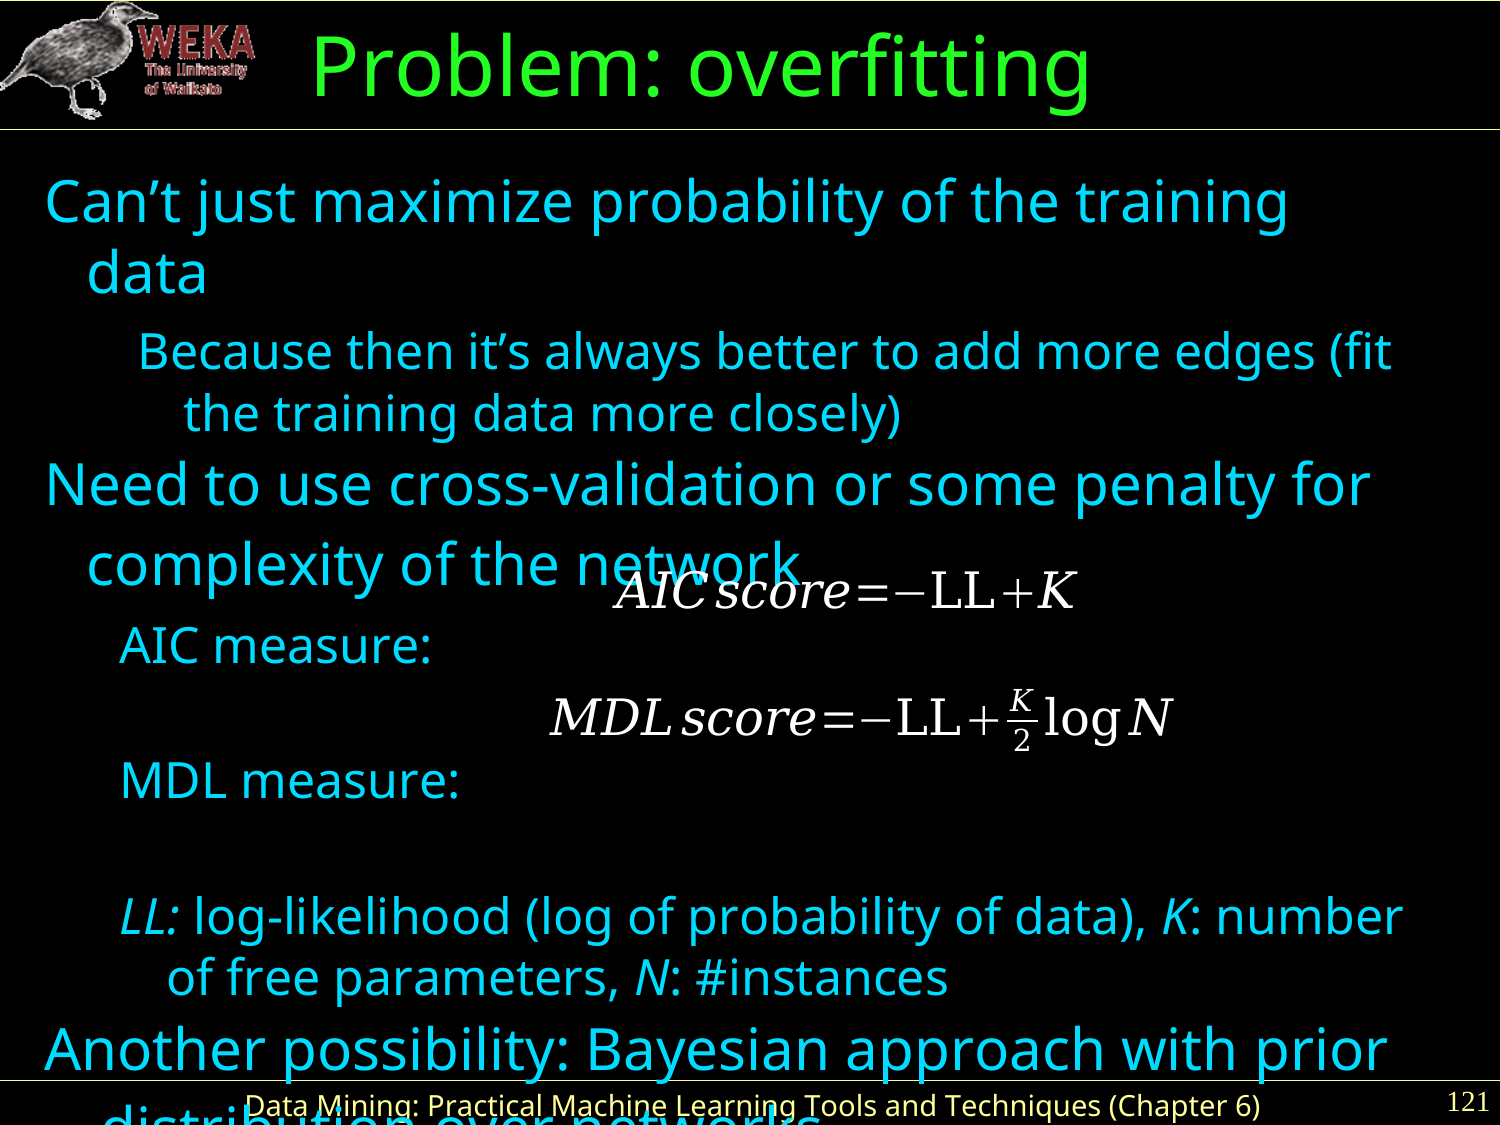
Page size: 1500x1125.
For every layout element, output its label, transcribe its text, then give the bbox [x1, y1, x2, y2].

title Problem: overfitting [295, 0, 1500, 159]
text_box Can’t just maximize probability of the training data Because then it’s always better to add more edges (fit the training data more closely) Need to use cross-validation or some penalty for complexity of the network AIC measure: MDL measure: LL: log-likelihood (log of probability of data), K: number of free parameters, N: #instances Another possibility: Bayesian approach with prior distribution over networks [29, 158, 1443, 1028]
chart [544, 683, 1178, 760]
chart [607, 561, 1083, 621]
picture [0, 1, 266, 129]
